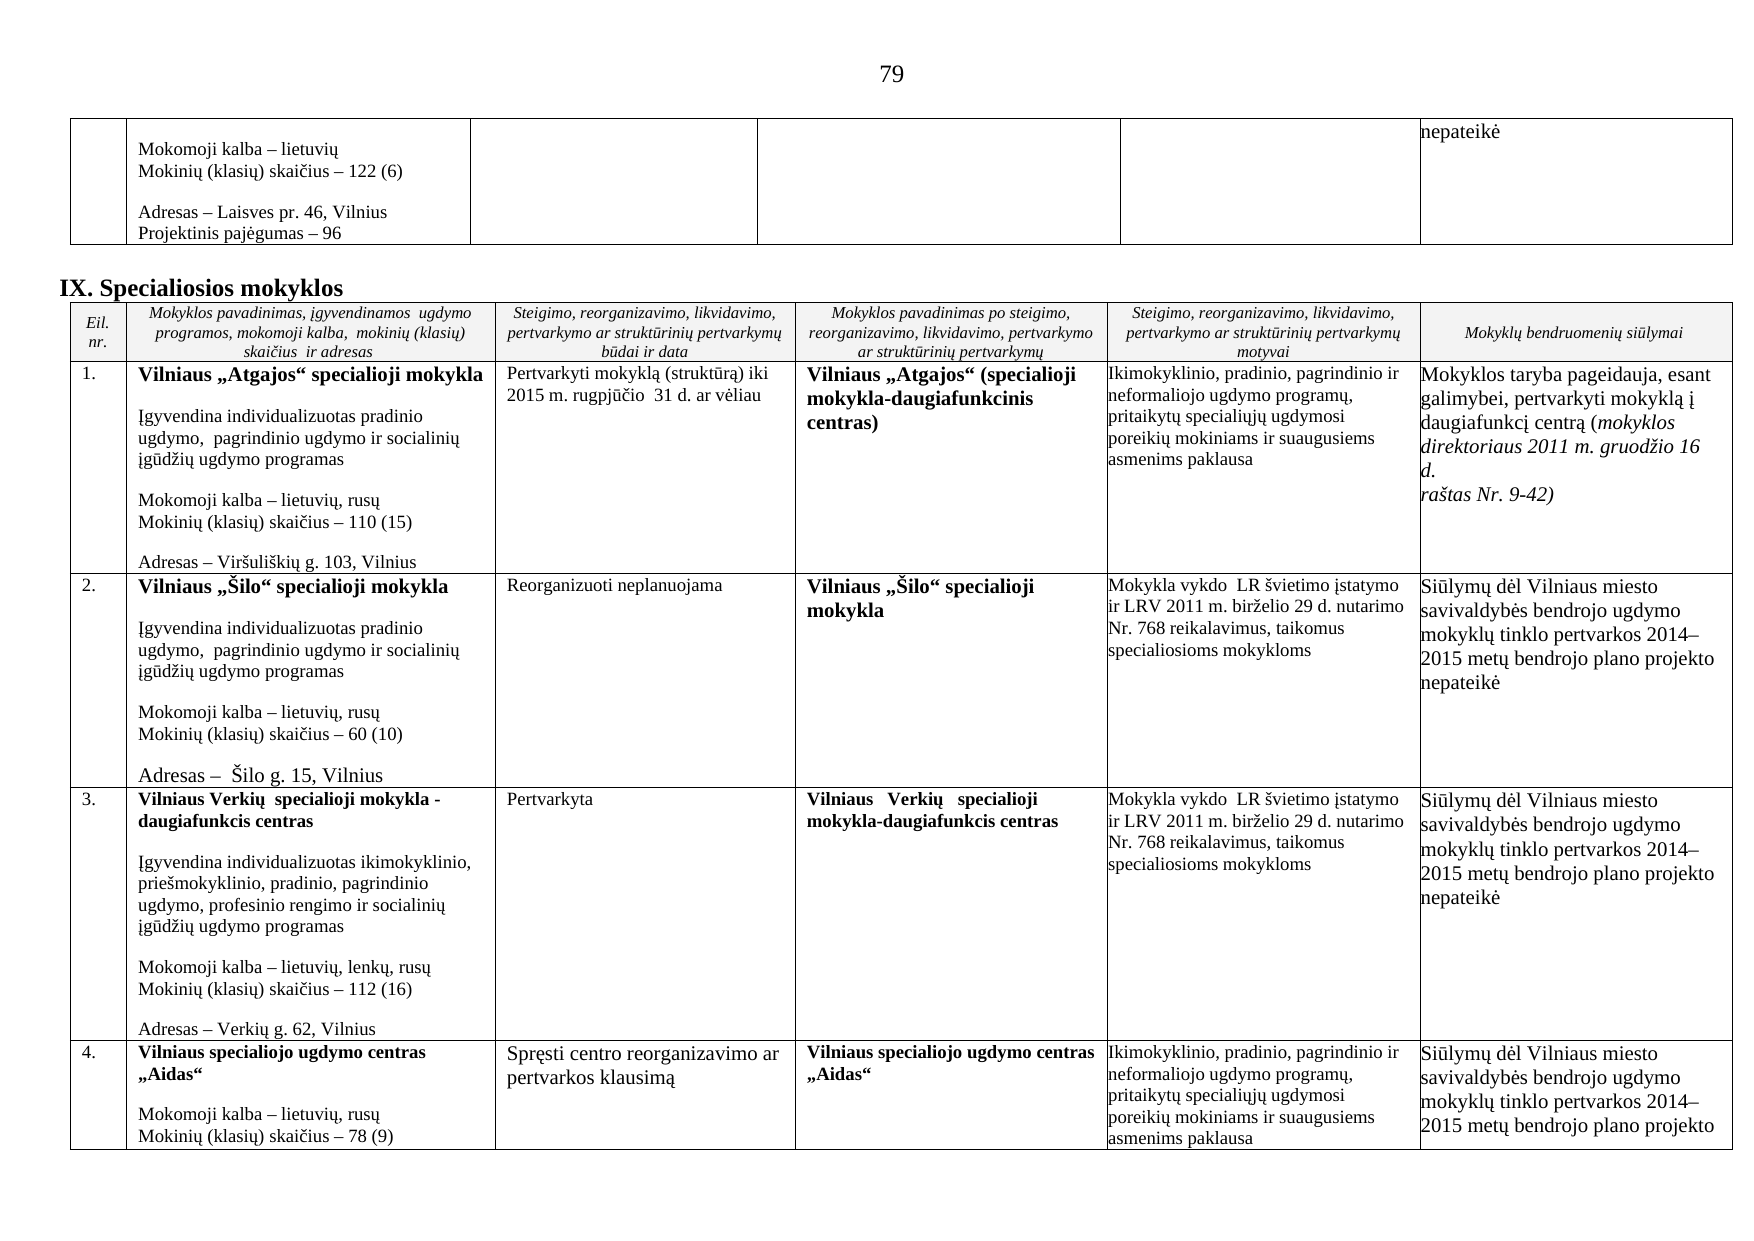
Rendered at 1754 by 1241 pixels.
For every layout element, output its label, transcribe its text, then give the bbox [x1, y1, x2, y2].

table_cell 1. [71, 362, 126, 573]
table_cell nepateikė [1421, 119, 1732, 244]
table_cell Mokyklos taryba pageidauja, esant galimybei, pertvarkyti mokyklą į daugiafunkcį centrą (mokyklos direktoriaus 2011 m. gruodžio 16 d. raštas Nr. 9-42) [1421, 362, 1732, 573]
table_cell [758, 119, 1120, 244]
table_cell Spręsti centro reorganizavimo ar pertvarkos klausimą [496, 1041, 795, 1149]
table_cell Vilniaus Verkių specialioji mokykla -daugiafunkcis centras Įgyvendina individualizuotas ikimokyklinio, priešmokyklinio, pradinio, pagrindinio ugdymo, profesinio rengimo ir socialinių įgūdžių ugdymo programas Mokomoji kalba – lietuvių, lenkų, rusų Mokinių (klasių) skaičius – 112 (16) Adresas – Verkių g. 62, Vilnius [127, 788, 495, 1040]
table_cell Mokomoji kalba – lietuvių Mokinių (klasių) skaičius – 122 (6) Adresas – Laisves pr. 46, Vilnius Projektinis pajėgumas – 96 [127, 119, 470, 244]
table_cell Mokykla vykdo LR švietimo įstatymo ir LRV 2011 m. birželio 29 d. nutarimo Nr. 768 reikalavimus, taikomus specialiosioms mokykloms [1108, 574, 1420, 787]
table_header Mokyklos pavadinimas po steigimo, reorganizavimo, likvidavimo, pertvarkymo ar struktūrinių pertvarkymų [796, 303, 1107, 361]
table_cell Vilniaus „Atgajos“ specialioji mokykla Įgyvendina individualizuotas pradinio ugdymo, pagrindinio ugdymo ir socialinių įgūdžių ugdymo programas Mokomoji kalba – lietuvių, rusų Mokinių (klasių) skaičius – 110 (15) Adresas – Viršuliškių g. 103, Vilnius [127, 362, 495, 573]
table_header Steigimo, reorganizavimo, likvidavimo, pertvarkymo ar struktūrinių pertvarkymų būdai ir data [496, 303, 795, 361]
table_cell Mokykla vykdo LR švietimo įstatymo ir LRV 2011 m. birželio 29 d. nutarimo Nr. 768 reikalavimus, taikomus specialiosioms mokykloms [1108, 788, 1420, 1040]
table_cell 2. [71, 574, 126, 787]
table_cell Ikimokyklinio, pradinio, pagrindinio ir neformaliojo ugdymo programų, pritaikytų specialiųjų ugdymosi poreikių mokiniams ir suaugusiems asmenims paklausa [1108, 362, 1420, 573]
table_cell Reorganizuoti neplanuojama [496, 574, 795, 787]
table_header Steigimo, reorganizavimo, likvidavimo, pertvarkymo ar struktūrinių pertvarkymų motyvai [1108, 303, 1420, 361]
table_cell Pertvarkyta [496, 788, 795, 1040]
table_cell Vilniaus Verkių specialioji mokykla-daugiafunkcis centras [796, 788, 1107, 1040]
table_cell [71, 119, 126, 244]
table_cell Pertvarkyti mokyklą (struktūrą) iki 2015 m. rugpjūčio 31 d. ar vėliau [496, 362, 795, 573]
table_header Mokyklos pavadinimas, įgyvendinamos ugdymo programos, mokomoji kalba, mokinių (klasių) skaičius ir adresas [127, 303, 495, 361]
table_cell Vilniaus specialiojo ugdymo centras „Aidas“ [796, 1041, 1107, 1149]
table_cell 3. [71, 788, 126, 1040]
table_cell Vilniaus specialiojo ugdymo centras „Aidas“ Mokomoji kalba – lietuvių, rusų Mokinių (klasių) skaičius – 78 (9) [127, 1041, 495, 1149]
table_cell Siūlymų dėl Vilniaus miesto savivaldybės bendrojo ugdymo mokyklų tinklo pertvarkos 2014–2015 metų bendrojo plano projekto nepateikė [1421, 788, 1732, 1040]
table_header Mokyklų bendruomenių siūlymai [1421, 303, 1732, 361]
table_cell Siūlymų dėl Vilniaus miesto savivaldybės bendrojo ugdymo mokyklų tinklo pertvarkos 2014–2015 metų bendrojo plano projekto nepateikė [1421, 574, 1732, 787]
text IX. Specialiosios mokyklos [59, 273, 1724, 302]
table_cell Siūlymų dėl Vilniaus miesto savivaldybės bendrojo ugdymo mokyklų tinklo pertvarkos 2014–2015 metų bendrojo plano projekto [1421, 1041, 1732, 1149]
table_cell [471, 119, 757, 244]
table_cell Ikimokyklinio, pradinio, pagrindinio ir neformaliojo ugdymo programų, pritaikytų specialiųjų ugdymosi poreikių mokiniams ir suaugusiems asmenims paklausa [1108, 1041, 1420, 1149]
table_header Eil. nr. [71, 303, 126, 361]
table_cell 4. [71, 1041, 126, 1149]
table_cell [1121, 119, 1420, 244]
table_cell Vilniaus „Šilo“ specialioji mokykla [796, 574, 1107, 787]
table_cell Vilniaus „Atgajos“ (specialioji mokykla-daugiafunkcinis centras) [796, 362, 1107, 573]
table_cell Vilniaus „Šilo“ specialioji mokykla Įgyvendina individualizuotas pradinio ugdymo, pagrindinio ugdymo ir socialinių įgūdžių ugdymo programas Mokomoji kalba – lietuvių, rusų Mokinių (klasių) skaičius – 60 (10) Adresas – Šilo g. 15, Vilnius [127, 574, 495, 787]
